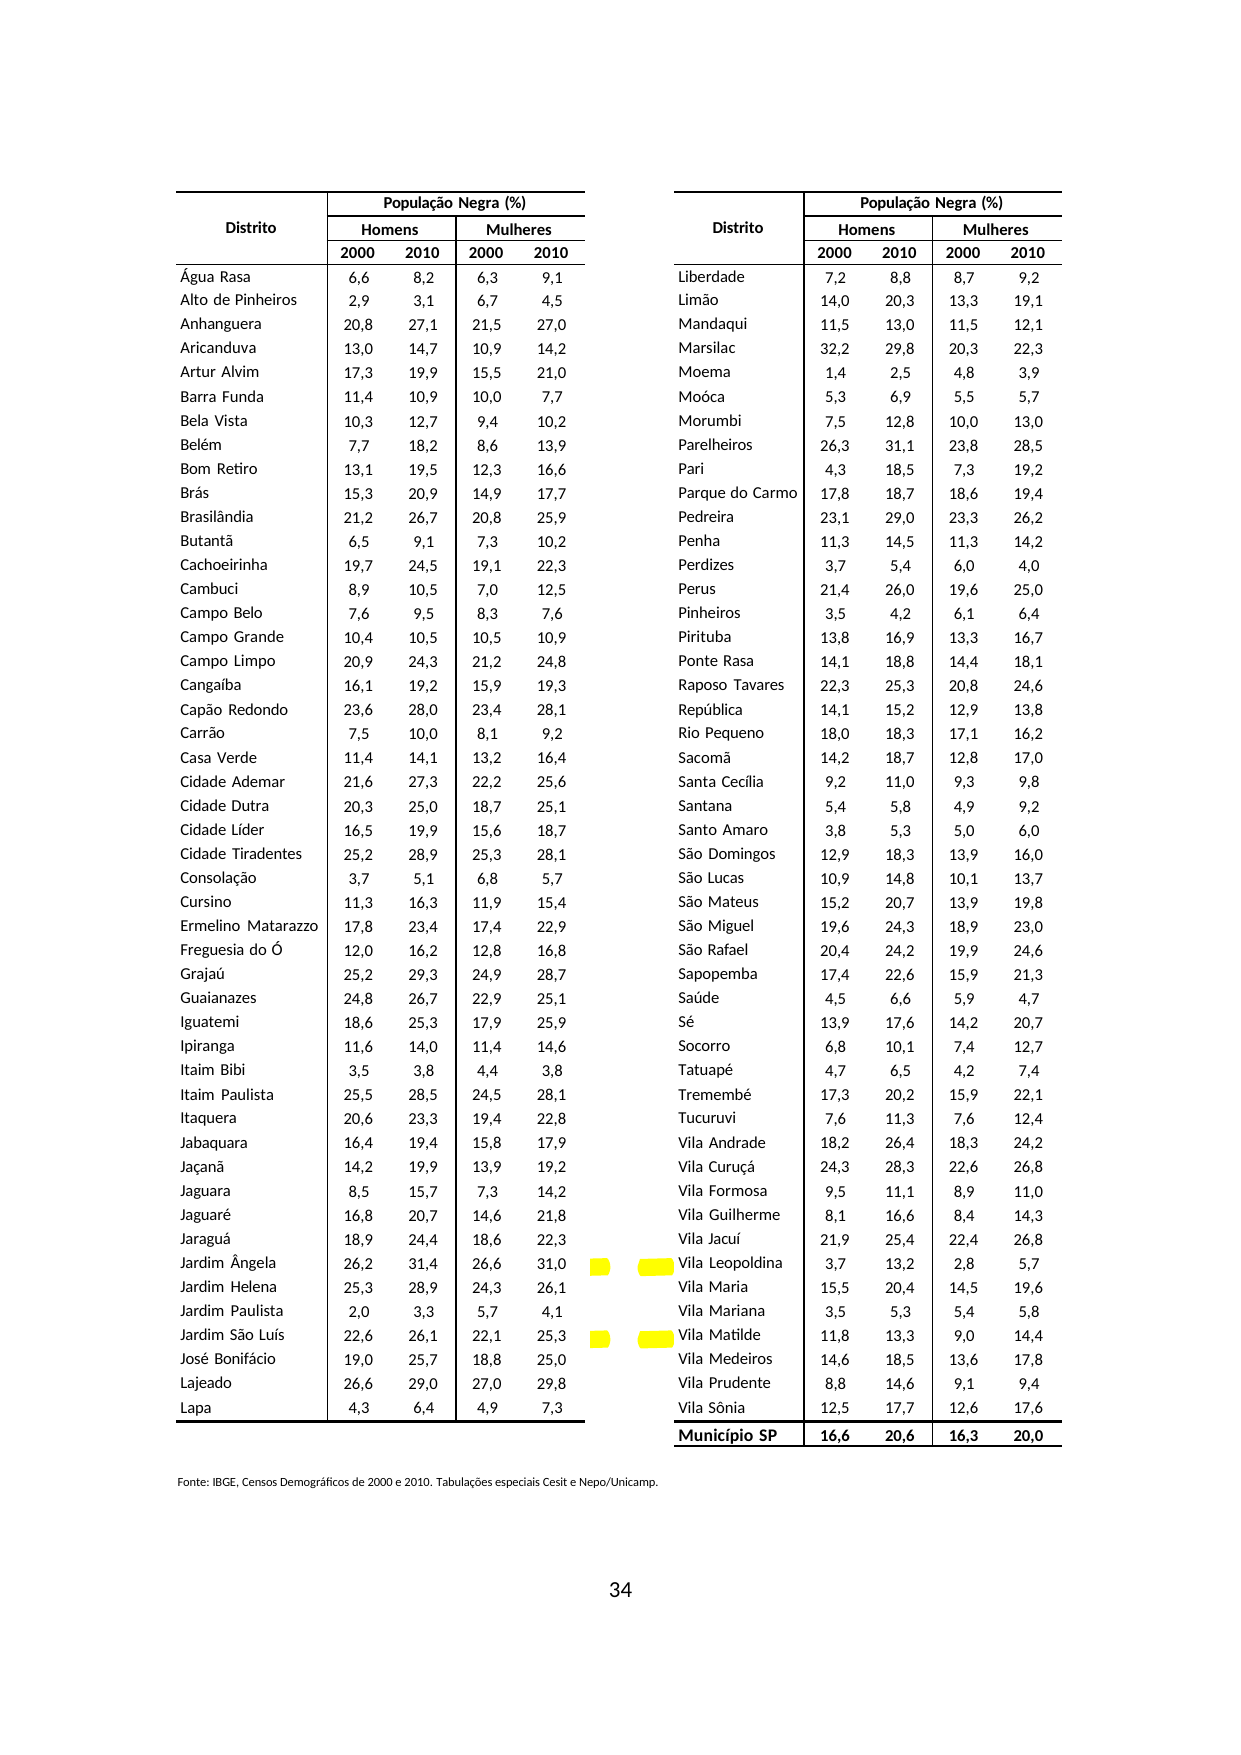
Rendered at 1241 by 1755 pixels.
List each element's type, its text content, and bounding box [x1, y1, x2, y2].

table_cell 21,2 [328, 506, 391, 530]
table_cell 17,8 [328, 915, 391, 939]
table_cell 16,3 [391, 891, 455, 915]
table_cell Santa Cecília [674, 771, 803, 795]
table_cell Sé [674, 1011, 803, 1036]
table_cell 13,9 [520, 434, 585, 458]
table_cell 14,6 [457, 1204, 520, 1228]
table_cell Pirituba [674, 626, 803, 651]
table_cell 15,4 [520, 891, 585, 915]
table_cell 14,2 [520, 1180, 585, 1204]
table_cell São Domingos [674, 843, 803, 867]
table_cell 16,5 [328, 819, 391, 843]
table_cell 23,8 [933, 434, 997, 458]
table_cell 17,6 [868, 1011, 932, 1036]
table_cell 18,3 [868, 843, 932, 867]
table_cell 19,4 [997, 482, 1062, 506]
table_cell 3,9 [997, 362, 1062, 386]
table_cell 20,6 [328, 1108, 391, 1132]
table_cell 12,0 [328, 939, 391, 963]
table_cell Vila Prudente [674, 1373, 803, 1397]
table_cell 18,2 [391, 434, 455, 458]
table_cell 14,6 [520, 1036, 585, 1059]
table_cell 16,4 [520, 747, 585, 771]
table_cell 9,8 [997, 771, 1062, 795]
table_cell 10,9 [805, 867, 868, 891]
table_cell 19,2 [520, 1156, 585, 1180]
table_cell 6,5 [328, 530, 391, 554]
table_cell Jardim Ângela [176, 1252, 327, 1276]
table_cell 28,9 [391, 843, 455, 867]
table_cell 10,1 [868, 1036, 932, 1059]
table_cell Ipiranga [176, 1036, 327, 1059]
table_cell 20,9 [391, 482, 455, 506]
table_cell Jabaquara [176, 1132, 327, 1156]
table_cell 25,3 [868, 675, 932, 699]
table_cell 12,8 [933, 747, 997, 771]
table_cell 24,5 [457, 1084, 520, 1108]
table_cell 25,3 [520, 1324, 585, 1348]
table_cell 13,2 [868, 1252, 932, 1276]
table_cell 7,3 [933, 458, 997, 482]
table_cell 14,3 [997, 1204, 1062, 1228]
table_cell 11,3 [868, 1108, 932, 1132]
table_cell Brás [176, 482, 327, 506]
table_cell 17,1 [933, 723, 997, 747]
table_cell 26,7 [391, 506, 455, 530]
table_cell 2010 [520, 241, 585, 264]
table_cell 7,6 [520, 603, 585, 626]
table_cell São Lucas [674, 867, 803, 891]
table_cell 9,2 [805, 771, 868, 795]
table_cell Jaraguá [176, 1228, 327, 1252]
table_cell 24,5 [391, 554, 455, 578]
table_header População Negra (%) [328, 193, 585, 215]
table_cell 8,2 [391, 265, 455, 289]
table_cell 4,3 [328, 1397, 391, 1420]
table_cell 17,3 [328, 362, 391, 386]
table_cell 15,6 [457, 819, 520, 843]
table_cell 22,3 [805, 675, 868, 699]
table_cell 8,7 [933, 265, 997, 289]
table_cell 20,4 [868, 1276, 932, 1300]
table_cell 26,6 [328, 1373, 391, 1397]
table_cell 2000 [328, 241, 391, 264]
table_cell 5,9 [933, 988, 997, 1011]
table_cell 25,0 [520, 1348, 585, 1372]
table_cell Vila Formosa [674, 1180, 803, 1204]
table_cell Saúde [674, 988, 803, 1011]
table_cell 20,6 [868, 1423, 932, 1445]
table_cell 4,1 [520, 1300, 585, 1324]
table_cell 13,0 [868, 314, 932, 338]
table_cell 17,6 [997, 1397, 1062, 1420]
table_cell 7,7 [520, 386, 585, 410]
table_cell 17,8 [997, 1348, 1062, 1372]
table_cell 15,5 [805, 1276, 868, 1300]
table_cell 22,1 [997, 1084, 1062, 1108]
table_cell 9,2 [997, 795, 1062, 819]
table_cell 2000 [457, 241, 520, 264]
table_cell 14,2 [328, 1156, 391, 1180]
table_cell 9,2 [520, 723, 585, 747]
table_cell 15,7 [391, 1180, 455, 1204]
table_cell Parque do Carmo [674, 482, 803, 506]
table_cell 26,2 [997, 506, 1062, 530]
table_cell 6,5 [868, 1060, 932, 1084]
table_cell 6,6 [868, 988, 932, 1011]
table_cell 16,6 [868, 1204, 932, 1228]
table_cell Homens [805, 217, 932, 239]
table_cell 14,1 [805, 699, 868, 723]
table_cell 20,7 [391, 1204, 455, 1228]
table_cell Bom Retiro [176, 458, 327, 482]
table_cell Campo Grande [176, 626, 327, 651]
table_cell 11,0 [868, 771, 932, 795]
table_cell Vila Andrade [674, 1132, 803, 1156]
table_cell 25,9 [520, 1011, 585, 1036]
table_cell 22,6 [868, 963, 932, 987]
table_cell 13,3 [933, 290, 997, 313]
table_cell 5,4 [933, 1300, 997, 1324]
table_cell 28,9 [391, 1276, 455, 1300]
table_cell 9,5 [391, 603, 455, 626]
table_cell 12,6 [933, 1397, 997, 1420]
table_cell 9,1 [933, 1373, 997, 1397]
table_cell 10,5 [391, 578, 455, 602]
table_cell Santo Amaro [674, 819, 803, 843]
table_cell Tremembé [674, 1084, 803, 1108]
table_cell 11,3 [328, 891, 391, 915]
table_cell República [674, 699, 803, 723]
table_cell 22,3 [520, 554, 585, 578]
table_cell Belém [176, 434, 327, 458]
table_cell 29,8 [868, 338, 932, 362]
table_cell Santana [674, 795, 803, 819]
table_cell 13,7 [997, 867, 1062, 891]
table_cell 14,6 [868, 1373, 932, 1397]
table_cell 17,4 [805, 963, 868, 987]
table_cell 4,5 [520, 290, 585, 313]
table_cell 17,8 [805, 482, 868, 506]
table_cell 9,1 [520, 265, 585, 289]
table_cell 17,0 [997, 747, 1062, 771]
table_cell Liberdade [674, 265, 803, 289]
table_cell 19,6 [805, 915, 868, 939]
table_cell 10,9 [520, 626, 585, 651]
table_cell 15,9 [933, 1084, 997, 1108]
table_cell 24,3 [391, 651, 455, 674]
table_cell 7,4 [997, 1060, 1062, 1084]
table_cell 12,9 [933, 699, 997, 723]
table_cell Homens [328, 217, 455, 239]
table_cell 14,5 [933, 1276, 997, 1300]
table_cell 18,8 [457, 1348, 520, 1372]
table_cell Pinheiros [674, 603, 803, 626]
table_cell 10,5 [391, 626, 455, 651]
table_cell Artur Alvim [176, 362, 327, 386]
table_cell 12,9 [805, 843, 868, 867]
table_cell 10,2 [520, 530, 585, 554]
table_cell 16,8 [328, 1204, 391, 1228]
table_cell 4,7 [805, 1060, 868, 1084]
table_cell 17,9 [457, 1011, 520, 1036]
table_cell 10,9 [391, 386, 455, 410]
table_cell 3,5 [805, 603, 868, 626]
table_cell 24,6 [997, 675, 1062, 699]
table_cell 22,6 [933, 1156, 997, 1180]
table_cell 25,3 [391, 1011, 455, 1036]
table_cell 14,0 [805, 290, 868, 313]
table_cell Vila Matilde [674, 1324, 803, 1348]
table_cell 27,0 [457, 1373, 520, 1397]
table_cell 18,3 [933, 1132, 997, 1156]
table_cell 16,6 [805, 1423, 868, 1445]
table_cell 29,3 [391, 963, 455, 987]
table_cell 14,4 [997, 1324, 1062, 1348]
table_cell 24,2 [997, 1132, 1062, 1156]
table_cell 6,8 [457, 867, 520, 891]
table_cell 8,3 [457, 603, 520, 626]
table_cell 14,4 [933, 651, 997, 674]
table_cell 15,9 [457, 675, 520, 699]
table_cell 15,5 [457, 362, 520, 386]
table_cell 31,1 [868, 434, 932, 458]
table_cell 22,8 [520, 1108, 585, 1132]
table_cell Itaim Paulista [176, 1084, 327, 1108]
table_cell 11,8 [805, 1324, 868, 1348]
table_cell 24,3 [805, 1156, 868, 1180]
table_cell 4,2 [868, 603, 932, 626]
table_cell 18,5 [868, 1348, 932, 1372]
table_cell 24,2 [868, 939, 932, 963]
table_cell 8,8 [868, 265, 932, 289]
table_header Distrito [176, 193, 327, 264]
table_cell 10,1 [933, 867, 997, 891]
text Fonte: IBGE, Censos Demográficos de 2000 e 2010. Tabulações especiais Cesit e Nepo/Unicamp. [177, 1474, 1074, 1490]
table_cell 5,4 [868, 554, 932, 578]
table_cell 24,8 [328, 988, 391, 1011]
table_cell 24,3 [868, 915, 932, 939]
table_cell 2,0 [328, 1300, 391, 1324]
table_cell Pedreira [674, 506, 803, 530]
table_cell 3,8 [391, 1060, 455, 1084]
table_cell 2000 [805, 241, 868, 264]
table_cell 16,4 [328, 1132, 391, 1156]
table_cell 3,7 [328, 867, 391, 891]
table_cell 18,0 [805, 723, 868, 747]
table_cell Perus [674, 578, 803, 602]
table_cell 25,4 [868, 1228, 932, 1252]
table_cell 22,1 [457, 1324, 520, 1348]
table_cell 32,2 [805, 338, 868, 362]
table_cell Jaguara [176, 1180, 327, 1204]
table_cell 2,9 [328, 290, 391, 313]
table_cell Limão [674, 290, 803, 313]
table_cell 2010 [868, 241, 932, 264]
table_cell 13,9 [457, 1156, 520, 1180]
table_cell 18,9 [328, 1228, 391, 1252]
table_cell 10,0 [933, 410, 997, 434]
table_cell 3,7 [805, 554, 868, 578]
table_cell 14,0 [391, 1036, 455, 1059]
table_cell 7,2 [805, 265, 868, 289]
table_cell 17,7 [868, 1397, 932, 1420]
table_cell 29,0 [391, 1373, 455, 1397]
table_cell 9,2 [997, 265, 1062, 289]
table_cell Marsilac [674, 338, 803, 362]
table_cell 19,8 [997, 891, 1062, 915]
table_cell 9,4 [457, 410, 520, 434]
table_cell Vila Mariana [674, 1300, 803, 1324]
table_cell 7,3 [520, 1397, 585, 1420]
table_cell 13,2 [457, 747, 520, 771]
table_cell 10,4 [328, 626, 391, 651]
table_cell 26,4 [868, 1132, 932, 1156]
table_cell 28,1 [520, 699, 585, 723]
table_cell 8,9 [328, 578, 391, 602]
table_cell 4,7 [997, 988, 1062, 1011]
table_cell 18,2 [805, 1132, 868, 1156]
table_cell 26,2 [328, 1252, 391, 1276]
table_cell 10,2 [520, 410, 585, 434]
table_cell 10,5 [457, 626, 520, 651]
table_cell José Bonifácio [176, 1348, 327, 1372]
table_cell 4,5 [805, 988, 868, 1011]
table_cell 14,2 [933, 1011, 997, 1036]
table_cell 3,1 [391, 290, 455, 313]
table_cell 11,1 [868, 1180, 932, 1204]
table_cell 21,2 [457, 651, 520, 674]
table_cell 4,2 [933, 1060, 997, 1084]
table_cell 25,0 [997, 578, 1062, 602]
table_cell 28,7 [520, 963, 585, 987]
table_cell 5,1 [391, 867, 455, 891]
table_cell 5,5 [933, 386, 997, 410]
table_cell 13,3 [933, 626, 997, 651]
table_cell 16,8 [520, 939, 585, 963]
table_cell 18,6 [933, 482, 997, 506]
table_cell 6,4 [391, 1397, 455, 1420]
table_cell 24,4 [391, 1228, 455, 1252]
table_cell 12,7 [391, 410, 455, 434]
table_cell 5,3 [805, 386, 868, 410]
table_cell 3,8 [805, 819, 868, 843]
table_cell 6,7 [457, 290, 520, 313]
table_cell 25,3 [328, 1276, 391, 1300]
table_cell Jaguaré [176, 1204, 327, 1228]
table_cell 6,3 [457, 265, 520, 289]
table_cell Socorro [674, 1036, 803, 1059]
table_cell 12,4 [997, 1108, 1062, 1132]
table_cell 18,7 [868, 482, 932, 506]
table_cell Sacomã [674, 747, 803, 771]
table_cell Cachoeirinha [176, 554, 327, 578]
table_cell 16,2 [997, 723, 1062, 747]
table_cell 2,8 [933, 1252, 997, 1276]
table_cell 19,4 [391, 1132, 455, 1156]
table_cell 28,1 [520, 843, 585, 867]
table_cell 19,6 [933, 578, 997, 602]
table_cell 26,1 [391, 1324, 455, 1348]
table_cell 5,8 [868, 795, 932, 819]
table_cell Casa Verde [176, 747, 327, 771]
table_cell 13,8 [805, 626, 868, 651]
table_cell 22,9 [457, 988, 520, 1011]
table_cell 6,4 [997, 603, 1062, 626]
table_cell Iguatemi [176, 1011, 327, 1036]
table_cell 7,7 [328, 434, 391, 458]
table_cell Bela Vista [176, 410, 327, 434]
table_cell 20,3 [328, 795, 391, 819]
table_cell 11,9 [457, 891, 520, 915]
table_cell 10,0 [391, 723, 455, 747]
table_cell Cidade Dutra [176, 795, 327, 819]
table_cell 21,3 [997, 963, 1062, 987]
table_cell Mulheres [933, 217, 1062, 239]
table_cell 24,9 [457, 963, 520, 987]
table_cell 19,9 [391, 362, 455, 386]
table_cell 4,9 [457, 1397, 520, 1420]
table_cell 3,3 [391, 1300, 455, 1324]
table_cell 14,2 [997, 530, 1062, 554]
table_cell 5,7 [520, 867, 585, 891]
table_cell 18,6 [457, 1228, 520, 1252]
table_cell 14,7 [391, 338, 455, 362]
table_cell 18,7 [457, 795, 520, 819]
table_cell Moóca [674, 386, 803, 410]
table_cell 14,2 [805, 747, 868, 771]
table_cell Lapa [176, 1397, 327, 1420]
table_cell 28,0 [391, 699, 455, 723]
table_cell 5,7 [457, 1300, 520, 1324]
table_cell 25,0 [391, 795, 455, 819]
table_cell 5,3 [868, 1300, 932, 1324]
table_cell 25,2 [328, 843, 391, 867]
table_cell 19,1 [997, 290, 1062, 313]
table_cell Penha [674, 530, 803, 554]
table_cell 19,4 [457, 1108, 520, 1132]
table_cell 21,5 [457, 314, 520, 338]
table_cell Tucuruvi [674, 1108, 803, 1132]
table_cell 5,7 [997, 1252, 1062, 1276]
table_cell 16,7 [997, 626, 1062, 651]
table_cell 11,0 [997, 1180, 1062, 1204]
table_cell 20,8 [457, 506, 520, 530]
table_cell 4,9 [933, 795, 997, 819]
table_cell 1,4 [805, 362, 868, 386]
table_cell 31,4 [391, 1252, 455, 1276]
table_cell 13,0 [328, 338, 391, 362]
table_cell 18,7 [868, 747, 932, 771]
table_cell 5,3 [868, 819, 932, 843]
table_cell 28,5 [997, 434, 1062, 458]
table_cell 16,1 [328, 675, 391, 699]
table_cell 9,3 [933, 771, 997, 795]
table_cell 12,5 [805, 1397, 868, 1420]
table_cell 23,3 [391, 1108, 455, 1132]
table_cell 13,9 [933, 843, 997, 867]
table_cell São Miguel [674, 915, 803, 939]
table_cell Cursino [176, 891, 327, 915]
table_cell 21,9 [805, 1228, 868, 1252]
table_cell 13,8 [997, 699, 1062, 723]
table_cell 15,3 [328, 482, 391, 506]
table_cell Campo Belo [176, 603, 327, 626]
table_cell 7,5 [805, 410, 868, 434]
table_cell Vila Maria [674, 1276, 803, 1300]
table_cell Jaçanã [176, 1156, 327, 1180]
table_cell São Rafael [674, 939, 803, 963]
table_cell Cidade Ademar [176, 771, 327, 795]
table_cell Butantã [176, 530, 327, 554]
table_cell 19,7 [328, 554, 391, 578]
table_cell 5,4 [805, 795, 868, 819]
table_cell 11,5 [805, 314, 868, 338]
table_cell 11,4 [328, 386, 391, 410]
table_cell 8,8 [805, 1373, 868, 1397]
table_cell 24,8 [520, 651, 585, 674]
table_cell 11,4 [457, 1036, 520, 1059]
table_cell Jardim Paulista [176, 1300, 327, 1324]
table_cell 7,4 [933, 1036, 997, 1059]
table_cell Jardim São Luís [176, 1324, 327, 1348]
table_cell 25,1 [520, 795, 585, 819]
table_cell 13,1 [328, 458, 391, 482]
table_cell 31,0 [520, 1252, 585, 1276]
table_cell 12,1 [997, 314, 1062, 338]
table_cell Campo Limpo [176, 651, 327, 674]
table_cell 11,3 [805, 530, 868, 554]
table_cell 4,8 [933, 362, 997, 386]
table_cell 9,4 [997, 1373, 1062, 1397]
table_cell 14,9 [457, 482, 520, 506]
table_cell 7,5 [328, 723, 391, 747]
table_cell 14,2 [520, 338, 585, 362]
table_cell Alto de Pinheiros [176, 290, 327, 313]
table_cell 18,3 [868, 723, 932, 747]
table_cell 23,4 [457, 699, 520, 723]
table_cell Sapopemba [674, 963, 803, 987]
table_cell Guaianazes [176, 988, 327, 1011]
table_cell 15,2 [868, 699, 932, 723]
table_cell 27,1 [391, 314, 455, 338]
table_cell 28,1 [520, 1084, 585, 1108]
table_cell Moema [674, 362, 803, 386]
table_cell Capão Redondo [176, 699, 327, 723]
table_cell 19,2 [391, 675, 455, 699]
table_cell 14,5 [868, 530, 932, 554]
table_cell Vila Sônia [674, 1397, 803, 1420]
table_cell 13,9 [805, 1011, 868, 1036]
table_cell Vila Leopoldina [674, 1252, 803, 1276]
table_cell 21,0 [520, 362, 585, 386]
table_cell 19,0 [328, 1348, 391, 1372]
table_cell 9,5 [805, 1180, 868, 1204]
table_cell 17,9 [520, 1132, 585, 1156]
table_cell 19,9 [391, 1156, 455, 1180]
table_cell Pari [674, 458, 803, 482]
table_cell 20,3 [868, 290, 932, 313]
table_cell 24,6 [997, 939, 1062, 963]
table_cell 14,1 [391, 747, 455, 771]
table_cell Consolação [176, 867, 327, 891]
table_header População Negra (%) [805, 193, 1062, 215]
table_cell 19,5 [391, 458, 455, 482]
table_cell 15,2 [805, 891, 868, 915]
table_cell 21,4 [805, 578, 868, 602]
table_cell 22,4 [933, 1228, 997, 1252]
table_cell 17,3 [805, 1084, 868, 1108]
table_cell 25,2 [328, 963, 391, 987]
table_cell 18,5 [868, 458, 932, 482]
table_cell 20,8 [933, 675, 997, 699]
table_cell 20,3 [933, 338, 997, 362]
table_cell 4,0 [997, 554, 1062, 578]
table_cell 13,6 [933, 1348, 997, 1372]
table_cell Brasilândia [176, 506, 327, 530]
table_cell 12,5 [520, 578, 585, 602]
table_cell Ponte Rasa [674, 651, 803, 674]
table_cell 28,5 [391, 1084, 455, 1108]
table_cell 5,0 [933, 819, 997, 843]
table_cell 16,0 [997, 843, 1062, 867]
table_cell Anhanguera [176, 314, 327, 338]
table_cell 15,9 [933, 963, 997, 987]
table_cell 22,3 [997, 338, 1062, 362]
table_cell 10,0 [457, 386, 520, 410]
table_cell 11,3 [933, 530, 997, 554]
table_cell 8,1 [805, 1204, 868, 1228]
table_cell Ermelino Matarazzo [176, 915, 327, 939]
table_cell 2,5 [868, 362, 932, 386]
table_cell Município SP [674, 1423, 803, 1445]
table_cell 26,1 [520, 1276, 585, 1300]
table_cell 4,3 [805, 458, 868, 482]
table_cell Vila Medeiros [674, 1348, 803, 1372]
table_cell 20,7 [868, 891, 932, 915]
table_cell 18,6 [328, 1011, 391, 1036]
table_cell Aricanduva [176, 338, 327, 362]
table_cell 16,3 [933, 1423, 997, 1445]
table_cell 18,9 [933, 915, 997, 939]
table_cell Vila Jacuí [674, 1228, 803, 1252]
table_cell Vila Curuçá [674, 1156, 803, 1180]
table_cell 6,0 [933, 554, 997, 578]
table_cell 23,4 [391, 915, 455, 939]
table_cell 26,7 [391, 988, 455, 1011]
table_cell 25,3 [457, 843, 520, 867]
table_cell 7,6 [933, 1108, 997, 1132]
table_cell Barra Funda [176, 386, 327, 410]
table_cell 3,5 [805, 1300, 868, 1324]
table_cell Cambuci [176, 578, 327, 602]
table_cell 13,0 [997, 410, 1062, 434]
table_cell 15,8 [457, 1132, 520, 1156]
table_cell 6,8 [805, 1036, 868, 1059]
table_cell 25,5 [328, 1084, 391, 1108]
table_cell 2000 [933, 241, 997, 264]
table_cell 19,9 [391, 819, 455, 843]
table_cell 6,0 [997, 819, 1062, 843]
table_cell 7,6 [805, 1108, 868, 1132]
table_cell 19,1 [457, 554, 520, 578]
table_cell 16,9 [868, 626, 932, 651]
table_cell Cangaíba [176, 675, 327, 699]
table_cell 20,8 [328, 314, 391, 338]
table_cell 7,3 [457, 530, 520, 554]
table_cell 23,1 [805, 506, 868, 530]
table_cell 19,6 [997, 1276, 1062, 1300]
table_cell 11,6 [328, 1036, 391, 1059]
table_cell 21,6 [328, 771, 391, 795]
table_cell 22,2 [457, 771, 520, 795]
table_cell 17,4 [457, 915, 520, 939]
table_cell 22,3 [520, 1228, 585, 1252]
table_cell 3,8 [520, 1060, 585, 1084]
table_cell 20,0 [997, 1423, 1062, 1445]
table_cell 19,3 [520, 675, 585, 699]
table_cell Raposo Tavares [674, 675, 803, 699]
table_cell 13,9 [933, 891, 997, 915]
table_cell Cidade Tiradentes [176, 843, 327, 867]
table_cell Freguesia do Ó [176, 939, 327, 963]
table_cell Mandaqui [674, 314, 803, 338]
table_cell 27,3 [391, 771, 455, 795]
table_cell 25,6 [520, 771, 585, 795]
table_cell 29,0 [868, 506, 932, 530]
table_cell 16,6 [520, 458, 585, 482]
table_cell 10,9 [457, 338, 520, 362]
table_cell 14,1 [805, 651, 868, 674]
table_cell 18,8 [868, 651, 932, 674]
table_cell 12,8 [457, 939, 520, 963]
table_cell 9,0 [933, 1324, 997, 1348]
table_cell Itaim Bibi [176, 1060, 327, 1084]
table_cell 28,3 [868, 1156, 932, 1180]
table_cell 9,1 [391, 530, 455, 554]
table_cell 25,7 [391, 1348, 455, 1372]
table_cell Grajaú [176, 963, 327, 987]
table_cell 20,7 [997, 1011, 1062, 1036]
table_cell 14,6 [805, 1348, 868, 1372]
table_cell 20,2 [868, 1084, 932, 1108]
table_cell Lajeado [176, 1373, 327, 1397]
table_cell 12,3 [457, 458, 520, 482]
table_cell 4,4 [457, 1060, 520, 1084]
table_cell 6,6 [328, 265, 391, 289]
table_cell 18,7 [520, 819, 585, 843]
table_cell 6,9 [868, 386, 932, 410]
table_cell 14,8 [868, 867, 932, 891]
table_cell Carrão [176, 723, 327, 747]
table_cell 3,5 [328, 1060, 391, 1084]
table_cell 5,7 [997, 386, 1062, 410]
table_cell 19,9 [933, 939, 997, 963]
table_cell Parelheiros [674, 434, 803, 458]
table_cell São Mateus [674, 891, 803, 915]
table_cell 11,4 [328, 747, 391, 771]
table_cell 5,8 [997, 1300, 1062, 1324]
table_cell 8,1 [457, 723, 520, 747]
table_header Distrito [674, 193, 803, 264]
table_cell 19,2 [997, 458, 1062, 482]
table_cell 22,6 [328, 1324, 391, 1348]
table_cell 22,9 [520, 915, 585, 939]
table_cell 2010 [391, 241, 455, 264]
table_cell Rio Pequeno [674, 723, 803, 747]
table_cell 23,3 [933, 506, 997, 530]
table_cell 26,6 [457, 1252, 520, 1276]
table_cell Cidade Líder [176, 819, 327, 843]
table_cell 7,0 [457, 578, 520, 602]
table_cell 6,1 [933, 603, 997, 626]
table_cell 16,2 [391, 939, 455, 963]
table_cell 11,5 [933, 314, 997, 338]
table_cell 3,7 [805, 1252, 868, 1276]
table_cell 26,8 [997, 1228, 1062, 1252]
table_cell 10,3 [328, 410, 391, 434]
table_cell 23,0 [997, 915, 1062, 939]
table_cell Vila Guilherme [674, 1204, 803, 1228]
table_cell 12,7 [997, 1036, 1062, 1059]
table_cell Água Rasa [176, 265, 327, 289]
table_cell Mulheres [457, 217, 585, 239]
table_cell 27,0 [520, 314, 585, 338]
table_cell 7,3 [457, 1180, 520, 1204]
table_cell 26,8 [997, 1156, 1062, 1180]
table_cell 7,6 [328, 603, 391, 626]
table_cell 8,6 [457, 434, 520, 458]
table_cell 29,8 [520, 1373, 585, 1397]
table_cell 25,9 [520, 506, 585, 530]
table_cell 2010 [997, 241, 1062, 264]
table_cell 26,3 [805, 434, 868, 458]
table_cell 20,9 [328, 651, 391, 674]
table_cell 24,3 [457, 1276, 520, 1300]
table_cell Jardim Helena [176, 1276, 327, 1300]
table_cell 21,8 [520, 1204, 585, 1228]
table_cell 8,5 [328, 1180, 391, 1204]
table_cell 23,6 [328, 699, 391, 723]
table_cell 18,1 [997, 651, 1062, 674]
table_cell 26,0 [868, 578, 932, 602]
table_cell 8,4 [933, 1204, 997, 1228]
table_cell Itaquera [176, 1108, 327, 1132]
table_cell Morumbi [674, 410, 803, 434]
table_cell 13,3 [868, 1324, 932, 1348]
table_cell 17,7 [520, 482, 585, 506]
table_cell 25,1 [520, 988, 585, 1011]
table_cell 20,4 [805, 939, 868, 963]
table_cell Perdizes [674, 554, 803, 578]
table_cell Tatuapé [674, 1060, 803, 1084]
table_cell 8,9 [933, 1180, 997, 1204]
table_cell 12,8 [868, 410, 932, 434]
